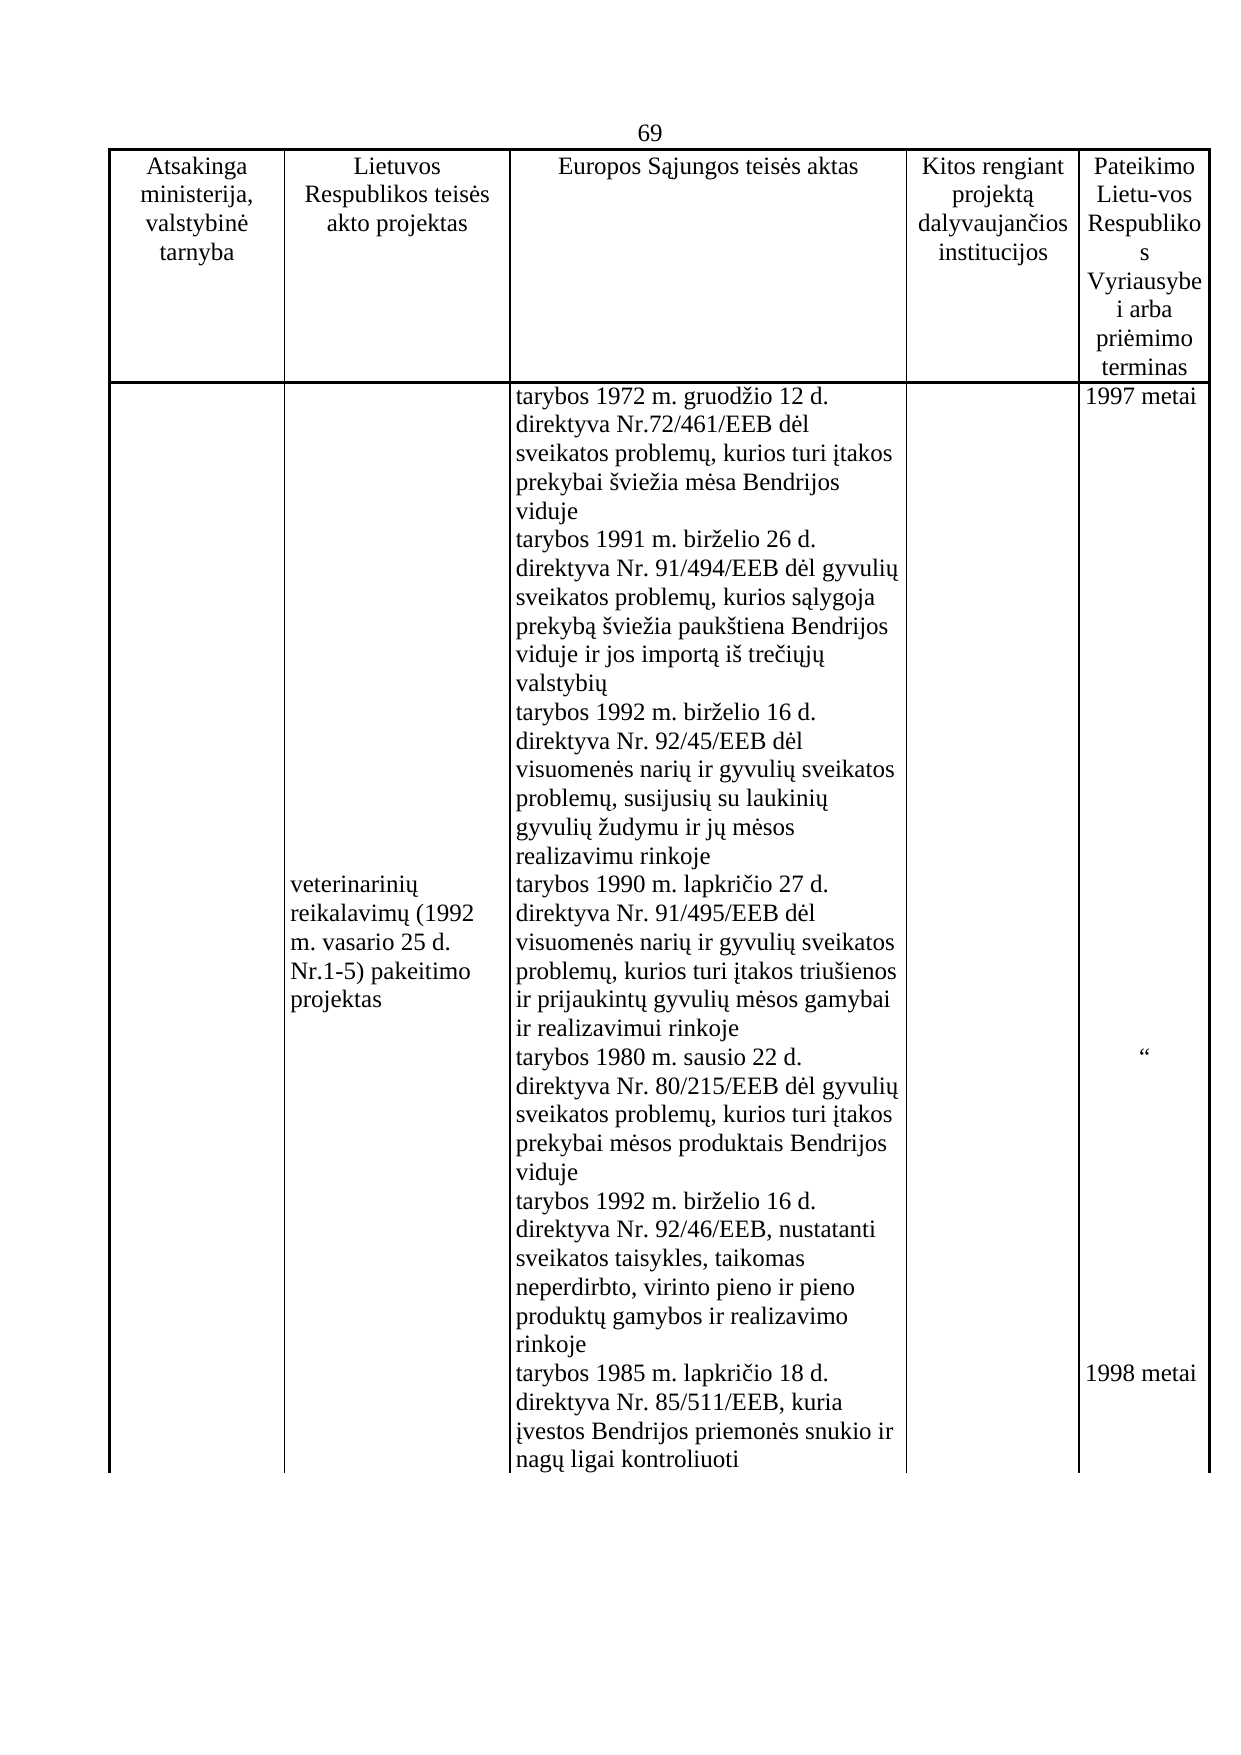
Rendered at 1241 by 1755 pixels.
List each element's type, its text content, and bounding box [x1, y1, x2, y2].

table_cell 1998 metai [1080, 1358, 1208, 1473]
table_cell [1214, 697, 1240, 869]
table_cell [111, 384, 284, 524]
table_cell [1080, 1186, 1208, 1358]
table_cell [1214, 1358, 1240, 1473]
table_cell [285, 1186, 509, 1358]
table_header Atsakinga ministerija, valstybinė tarnyba [111, 151, 284, 381]
table_cell [907, 384, 1078, 524]
table_cell tarybos 1992 m. birželio 16 d. direktyva Nr. 92/46/EEB, nustatanti sveikatos taisykles, taikomas neperdirbto, virinto pieno ir pieno produktų gamybos ir realizavimo rinkoje [511, 1186, 906, 1358]
table_cell [285, 525, 509, 697]
table_cell tarybos 1990 m. lapkričio 27 d. direktyva Nr. 91/495/EEB dėl visuomenės narių ir gyvulių sveikatos problemų, kurios turi įtakos triušienos ir prijaukintų gyvulių mėsos gamybai ir realizavimui rinkoje [511, 870, 906, 1042]
table_cell [907, 1042, 1078, 1186]
table_cell [1080, 525, 1208, 697]
table_cell [285, 1358, 509, 1473]
table_cell [285, 697, 509, 869]
table_cell [1080, 870, 1208, 1042]
table_cell [285, 384, 509, 524]
table_header Europos Sąjungos teisės aktas [511, 151, 906, 381]
table_cell [907, 525, 1078, 697]
table_cell [111, 1042, 284, 1186]
table_cell tarybos 1972 m. gruodžio 12 d. direktyva Nr.72/461/EEB dėl sveikatos problemų, kurios turi įtakos prekybai šviežia mėsa Bendrijos viduje [511, 384, 906, 524]
table_cell tarybos 1991 m. birželio 26 d. direktyva Nr. 91/494/EEB dėl gyvulių sveikatos problemų, kurios sąlygoja prekybą šviežia paukštiena Bendrijos viduje ir jos importą iš trečiųjų valstybių [511, 525, 906, 697]
table_cell [907, 697, 1078, 869]
table_cell tarybos 1985 m. lapkričio 18 d. direktyva Nr. 85/511/EEB, kuria įvestos Bendrijos priemonės snukio ir nagų ligai kontroliuoti [511, 1358, 906, 1473]
table_cell [285, 1042, 509, 1186]
table_cell [1214, 381, 1240, 524]
table_header [1214, 148, 1240, 381]
table_cell [907, 1358, 1078, 1473]
table_header Kitos rengiant projektą dalyvaujančios institucijos [907, 151, 1078, 381]
table_cell [1080, 697, 1208, 869]
table_cell [1214, 525, 1240, 697]
table_cell [111, 1358, 284, 1473]
table_cell [907, 870, 1078, 1042]
table_cell [1214, 870, 1240, 1042]
table_cell “ [1080, 1042, 1208, 1186]
table_cell tarybos 1992 m. birželio 16 d. direktyva Nr. 92/45/EEB dėl visuomenės narių ir gyvulių sveikatos problemų, susijusių su laukinių gyvulių žudymu ir jų mėsos realizavimu rinkoje [511, 697, 906, 869]
table_header Pateikimo Lietu-vos Respublikos Vyriausybei arba priėmimo terminas [1080, 151, 1208, 381]
table_cell [907, 1186, 1078, 1358]
table_cell [111, 1186, 284, 1358]
table_cell veterinarinių reikalavimų (1992 m. vasario 25 d. Nr.1-5) pakeitimo projektas [285, 870, 509, 1042]
table_cell 1997 metai [1080, 384, 1208, 524]
table_cell [111, 697, 284, 869]
table_cell [111, 870, 284, 1042]
table_header Lietuvos Respublikos teisės akto projektas [285, 151, 509, 381]
table_cell [1214, 1186, 1240, 1358]
table_cell tarybos 1980 m. sausio 22 d. direktyva Nr. 80/215/EEB dėl gyvulių sveikatos problemų, kurios turi įtakos prekybai mėsos produktais Bendrijos viduje [511, 1042, 906, 1186]
table_cell [111, 525, 284, 697]
table_cell [1214, 1042, 1240, 1186]
